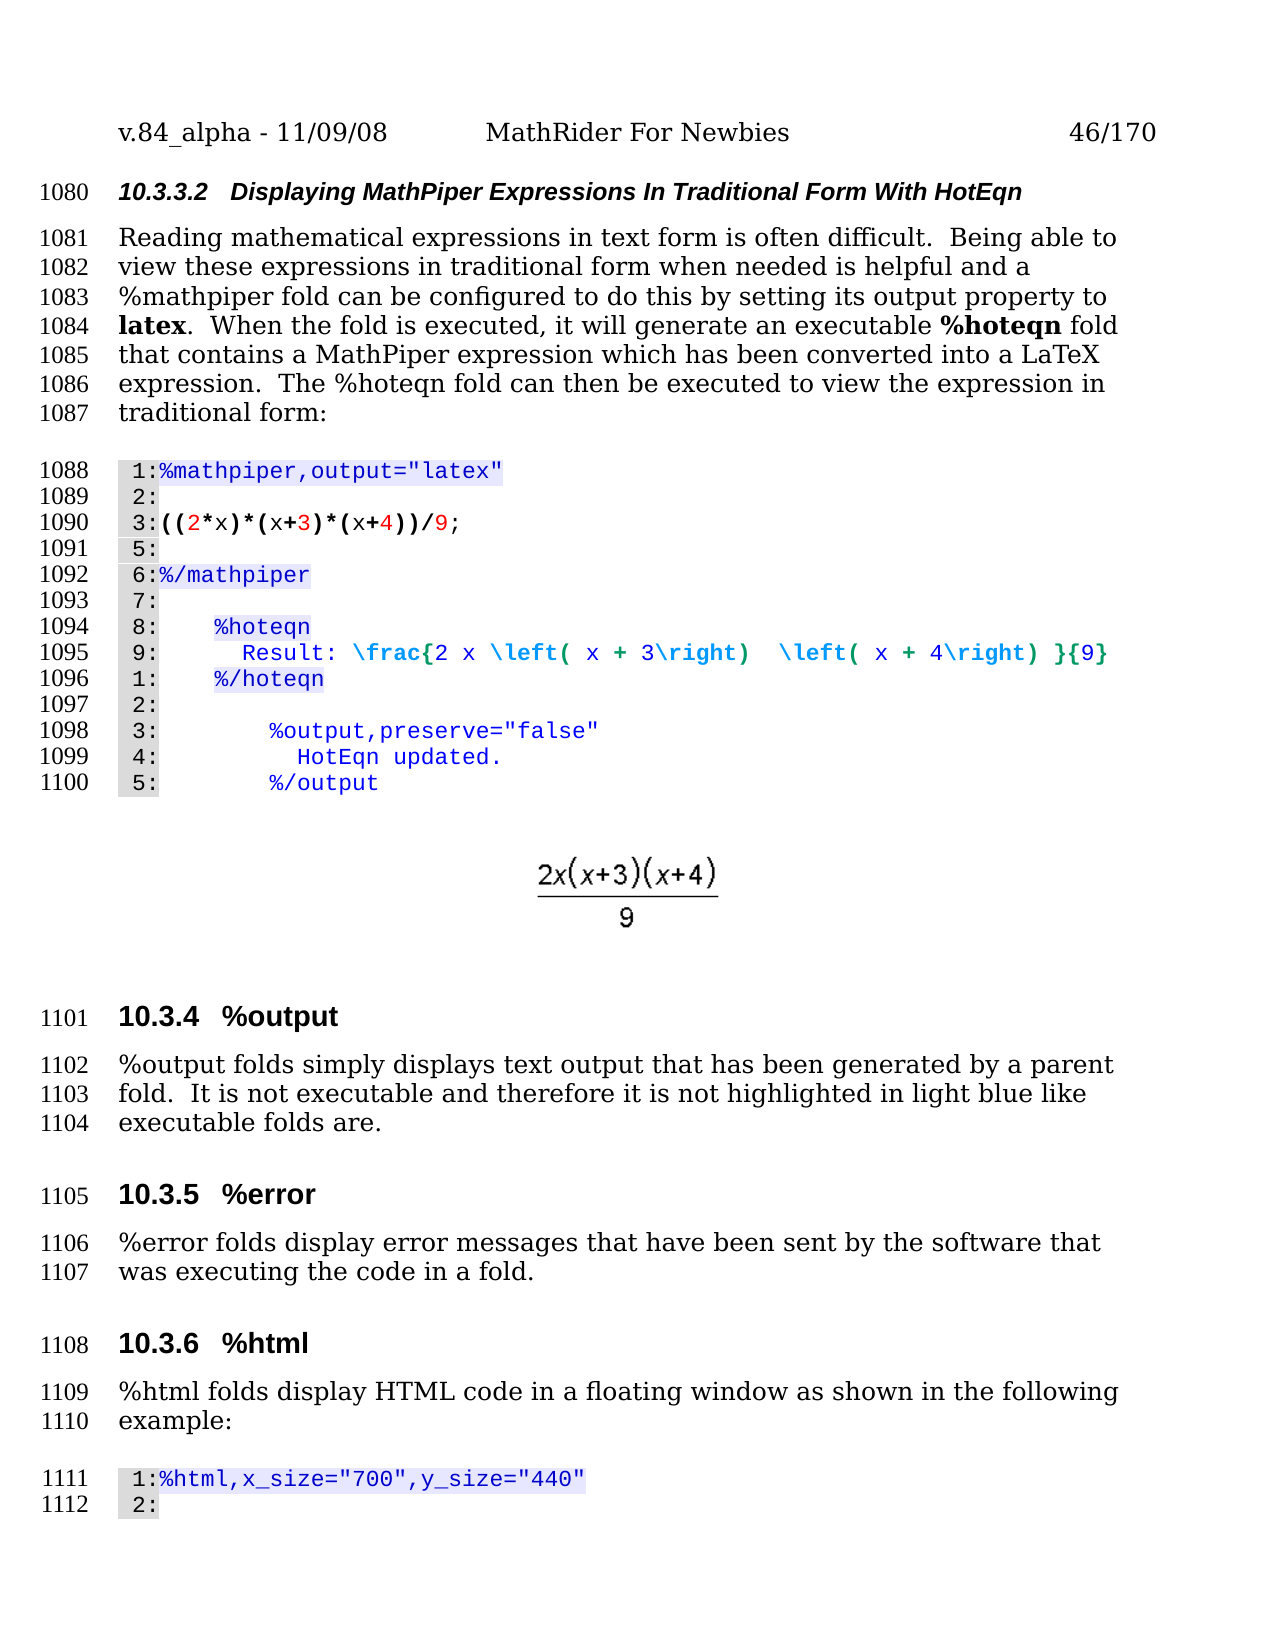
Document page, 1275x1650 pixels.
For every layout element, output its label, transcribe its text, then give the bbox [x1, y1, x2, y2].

text %output folds simply displays text output that has been generated by a parent fold. It is not executable and therefore it is not highlighted in light blue like executable folds are. [118, 1050, 1157, 1138]
text 9: Result: \frac{2 x \left( x + 3\right) \left( x + 4\right) }{9} [118, 641, 1157, 667]
text 1: %/hoteqn [118, 667, 1157, 693]
text %html folds display HTML code in a floating window as shown in the following example: [118, 1377, 1157, 1436]
subtitle %html [118, 1326, 1157, 1359]
text 2: [118, 693, 1157, 719]
text 2: [118, 486, 1157, 512]
text 1:%html,x_size="700",y_size="440" [118, 1468, 1157, 1494]
subtitle Displaying MathPiper Expressions In Traditional Form With HotEqn [118, 177, 1157, 205]
subtitle %output [118, 999, 1157, 1032]
text 4: HotEqn updated. [118, 745, 1157, 771]
subtitle %error [118, 1177, 1157, 1210]
text 7: [118, 589, 1157, 615]
text 6:%/mathpiper [118, 563, 1157, 589]
text 1:%mathpiper,output="latex" [118, 460, 1157, 486]
text Reading mathematical expressions in text form is often difficult. Being able to view these expressions in traditional form when needed is helpful and a %mathpiper fold can be configured to do this by setting its output property to latex. When the fold is executed, it will generate an executable %hoteqn fold that contains a MathPiper expression which has been converted into a LaTeX expression. The %hoteqn fold can then be executed to view the expression in traditional form: [118, 223, 1157, 428]
text %error folds display error messages that have been sent by the software that was executing the code in a fold. [118, 1228, 1157, 1287]
text 2: [118, 1494, 1157, 1519]
picture [534, 852, 741, 940]
text 5: [118, 537, 1157, 563]
text 3: %output,preserve="false" [118, 719, 1157, 745]
text 8: %hoteqn [118, 615, 1157, 641]
text 3:((2*x)*(x+3)*(x+4))/9; [118, 512, 1157, 537]
text 5: %/output [118, 771, 1157, 797]
